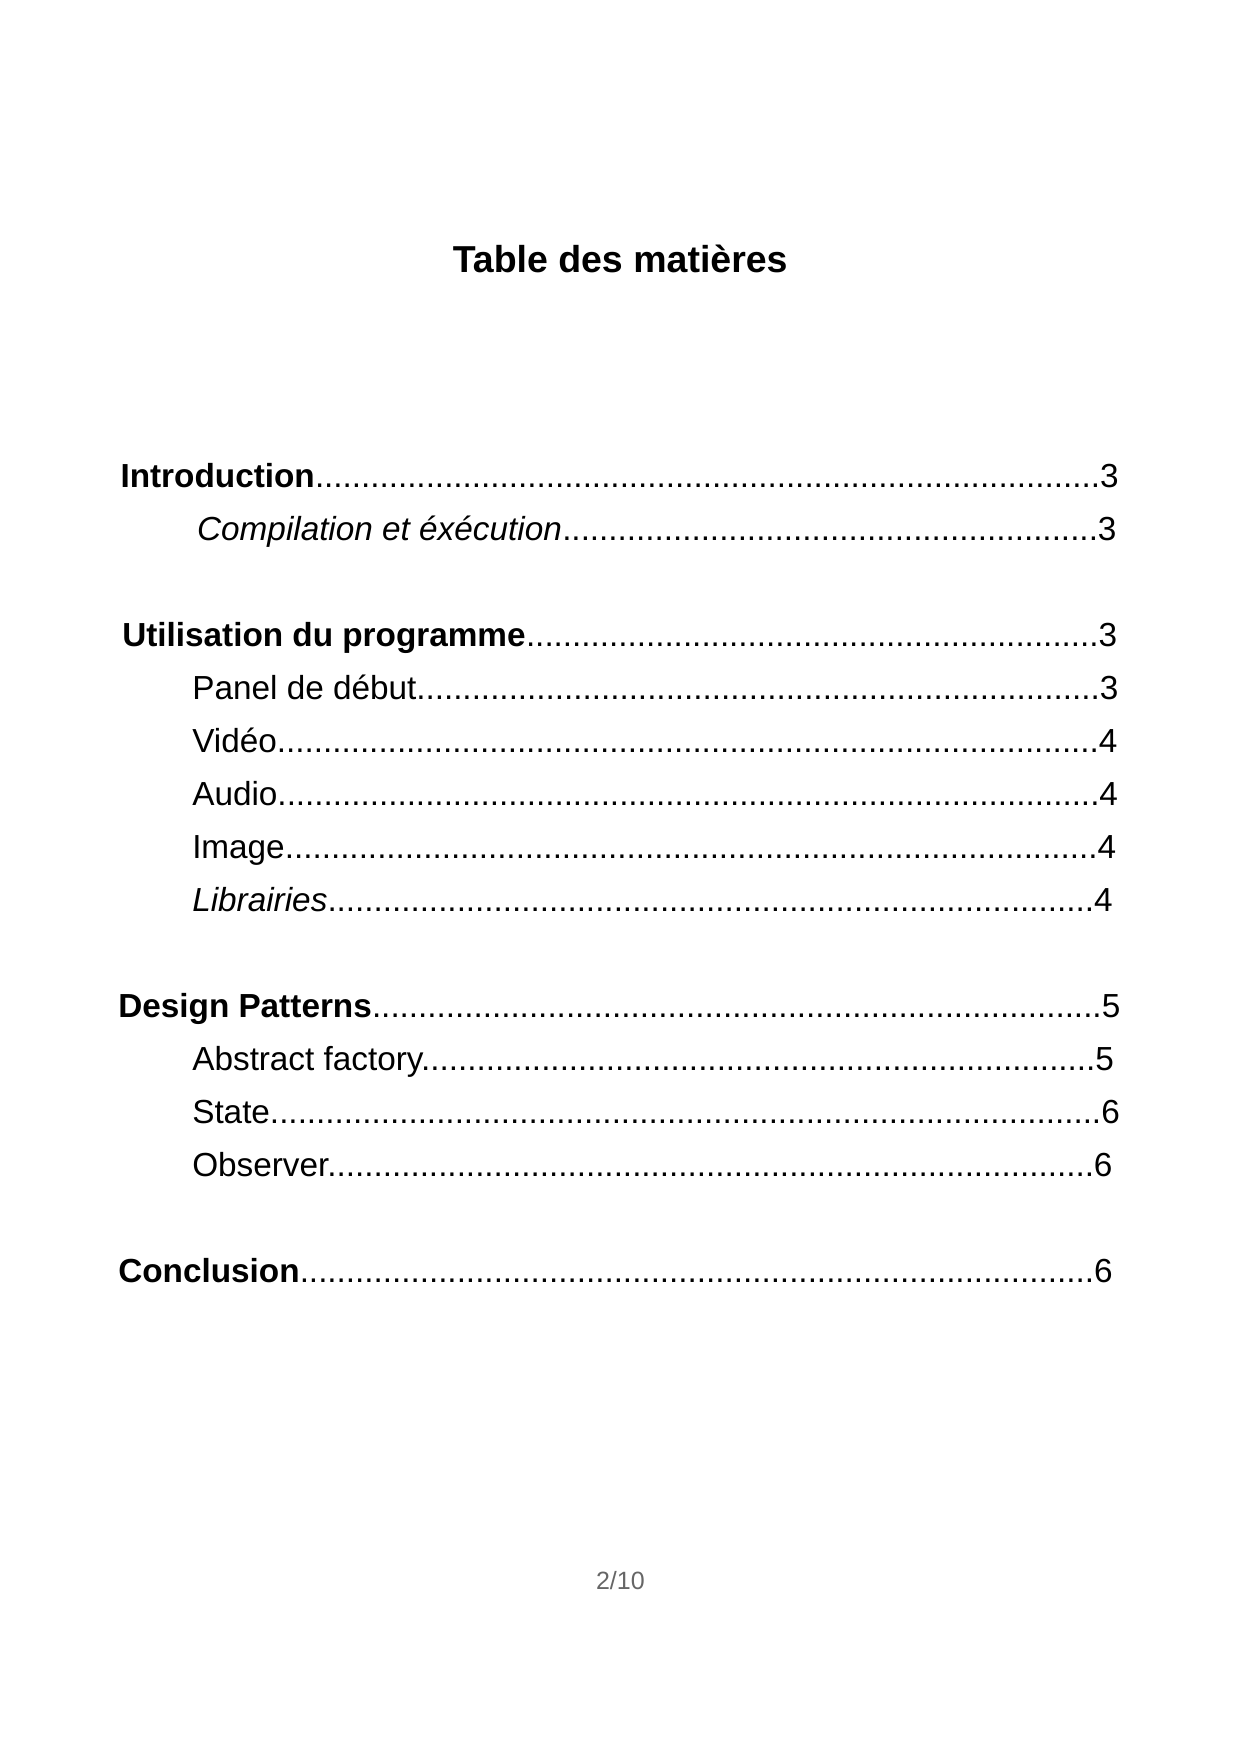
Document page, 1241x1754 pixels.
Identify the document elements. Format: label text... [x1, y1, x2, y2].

text Panel de début..........................................................................3 [118, 668, 1122, 706]
text Observer...................................................................................6 [118, 1145, 1122, 1183]
text State..........................................................................................6 [118, 1092, 1122, 1130]
text Vidéo.........................................................................................4 [118, 721, 1122, 759]
text Introduction.....................................................................................3 [118, 456, 1122, 494]
text Table des matières [118, 237, 1122, 280]
text Audio.........................................................................................4 [118, 774, 1122, 812]
text 2/10 [118, 1566, 1122, 1595]
text Utilisation du programme..............................................................3 [118, 615, 1122, 653]
text Compilation et éxécution..........................................................3 [118, 509, 1122, 547]
text Conclusion......................................................................................6 [118, 1251, 1122, 1289]
text Design Patterns...............................................................................5 [118, 986, 1122, 1024]
text Image........................................................................................4 [118, 827, 1122, 865]
text Abstract factory.........................................................................5 [118, 1039, 1122, 1077]
text Librairies...................................................................................4 [118, 880, 1122, 918]
